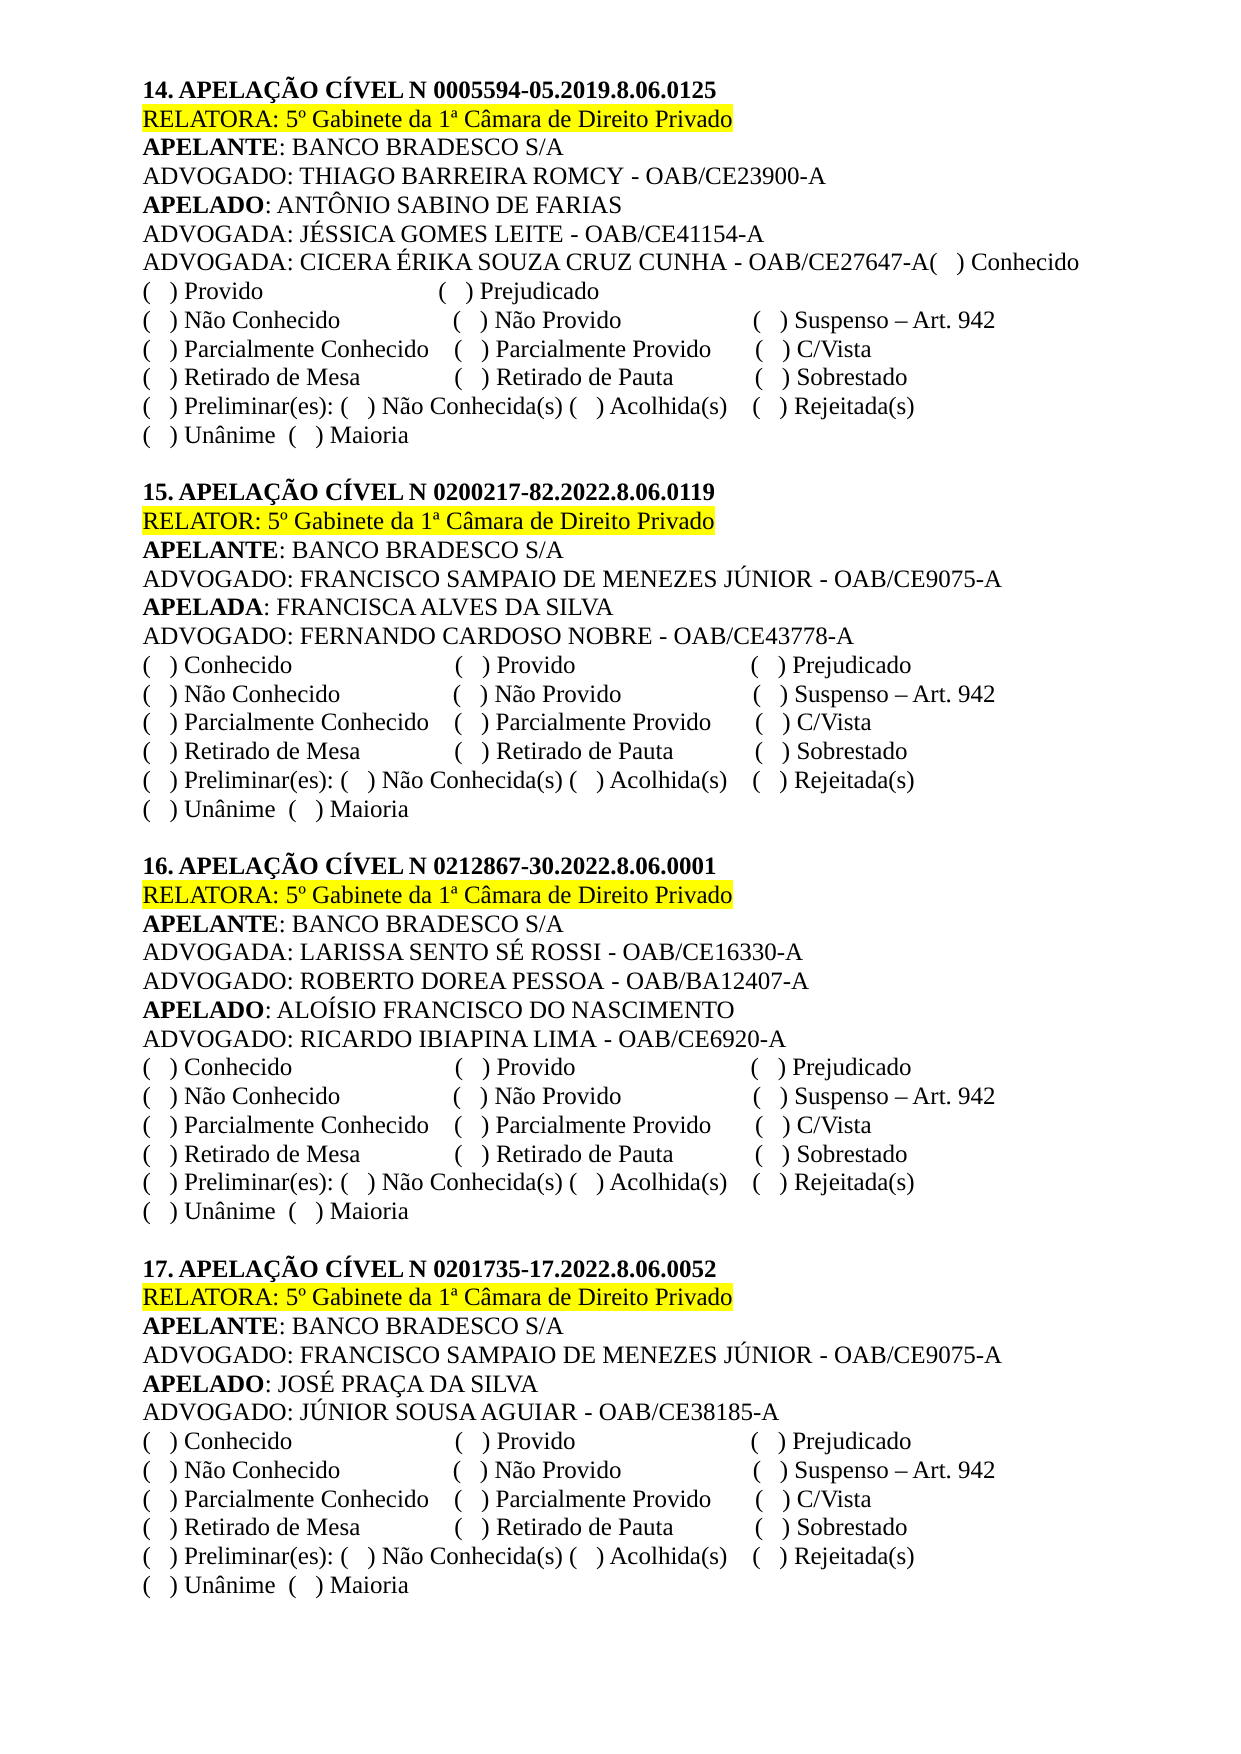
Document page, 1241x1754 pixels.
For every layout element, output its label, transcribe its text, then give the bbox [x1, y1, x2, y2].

text ( ) Parcialmente Conhecido ( ) Parcialmente Provido ( ) C/Vista [142, 707, 1141, 736]
text 14. APELAÇÃO CÍVEL N 0005594-05.2019.8.06.0125 RELATORA: 5º Gabinete da 1ª Câmara de Direito Privado APELANTE: BANCO BRADESCO S/A ADVOGADO: THIAGO BARREIRA ROMCY - OAB/CE23900-A APELADO: ANTÔNIO SABINO DE FARIAS ADVOGADA: JÉSSICA GOMES LEITE - OAB/CE41154-A ADVOGADA: CICERA ÉRIKA SOUZA CRUZ CUNHA - OAB/CE27647-A( ) Conhecido ( ) Provido ( ) Prejudicado [142, 75, 1141, 305]
text ( ) Unânime ( ) Maioria [142, 1570, 1141, 1627]
text ( ) Parcialmente Conhecido ( ) Parcialmente Provido ( ) C/Vista [142, 334, 1141, 362]
text ( ) Retirado de Mesa ( ) Retirado de Pauta ( ) Sobrestado [142, 1512, 1141, 1541]
text ( ) Retirado de Mesa ( ) Retirado de Pauta ( ) Sobrestado [142, 362, 1141, 391]
text ( ) Preliminar(es): ( ) Não Conhecida(s) ( ) Acolhida(s) ( ) Rejeitada(s) [142, 391, 1141, 420]
text ( ) Unânime ( ) Maioria 15. APELAÇÃO CÍVEL N 0200217-82.2022.8.06.0119 RELATOR: 5º Gabinete da 1ª Câmara de Direito Privado APELANTE: BANCO BRADESCO S/A ADVOGADO: FRANCISCO SAMPAIO DE MENEZES JÚNIOR - OAB/CE9075-A APELADA: FRANCISCA ALVES DA SILVA ADVOGADO: FERNANDO CARDOSO NOBRE - OAB/CE43778-A ( ) Conhecido ( ) Provido ( ) Prejudicado [142, 420, 1141, 679]
text ( ) Unânime ( ) Maioria 16. APELAÇÃO CÍVEL N 0212867-30.2022.8.06.0001 RELATORA: 5º Gabinete da 1ª Câmara de Direito Privado APELANTE: BANCO BRADESCO S/A ADVOGADA: LARISSA SENTO SÉ ROSSI - OAB/CE16330-A ADVOGADO: ROBERTO DOREA PESSOA - OAB/BA12407-A APELADO: ALOÍSIO FRANCISCO DO NASCIMENTO ADVOGADO: RICARDO IBIAPINA LIMA - OAB/CE6920-A ( ) Conhecido ( ) Provido ( ) Prejudicado [142, 794, 1141, 1081]
text ( ) Parcialmente Conhecido ( ) Parcialmente Provido ( ) C/Vista [142, 1484, 1141, 1512]
text ( ) Preliminar(es): ( ) Não Conhecida(s) ( ) Acolhida(s) ( ) Rejeitada(s) [142, 765, 1141, 794]
text ( ) Preliminar(es): ( ) Não Conhecida(s) ( ) Acolhida(s) ( ) Rejeitada(s) [142, 1541, 1141, 1570]
text ( ) Não Conhecido ( ) Não Provido ( ) Suspenso – Art. 942 [142, 305, 1141, 334]
text ( ) Parcialmente Conhecido ( ) Parcialmente Provido ( ) C/Vista [142, 1110, 1141, 1139]
text ( ) Retirado de Mesa ( ) Retirado de Pauta ( ) Sobrestado [142, 1139, 1141, 1167]
text ( ) Retirado de Mesa ( ) Retirado de Pauta ( ) Sobrestado [142, 736, 1141, 765]
text ( ) Não Conhecido ( ) Não Provido ( ) Suspenso – Art. 942 [142, 1081, 1141, 1110]
text ( ) Não Conhecido ( ) Não Provido ( ) Suspenso – Art. 942 [142, 1455, 1141, 1484]
text ( ) Preliminar(es): ( ) Não Conhecida(s) ( ) Acolhida(s) ( ) Rejeitada(s) [142, 1167, 1141, 1196]
text ( ) Não Conhecido ( ) Não Provido ( ) Suspenso – Art. 942 [142, 679, 1141, 707]
text ( ) Unânime ( ) Maioria 17. APELAÇÃO CÍVEL N 0201735-17.2022.8.06.0052 RELATORA: 5º Gabinete da 1ª Câmara de Direito Privado APELANTE: BANCO BRADESCO S/A ADVOGADO: FRANCISCO SAMPAIO DE MENEZES JÚNIOR - OAB/CE9075-A APELADO: JOSÉ PRAÇA DA SILVA ADVOGADO: JÚNIOR SOUSA AGUIAR - OAB/CE38185-A ( ) Conhecido ( ) Provido ( ) Prejudicado [142, 1196, 1141, 1455]
